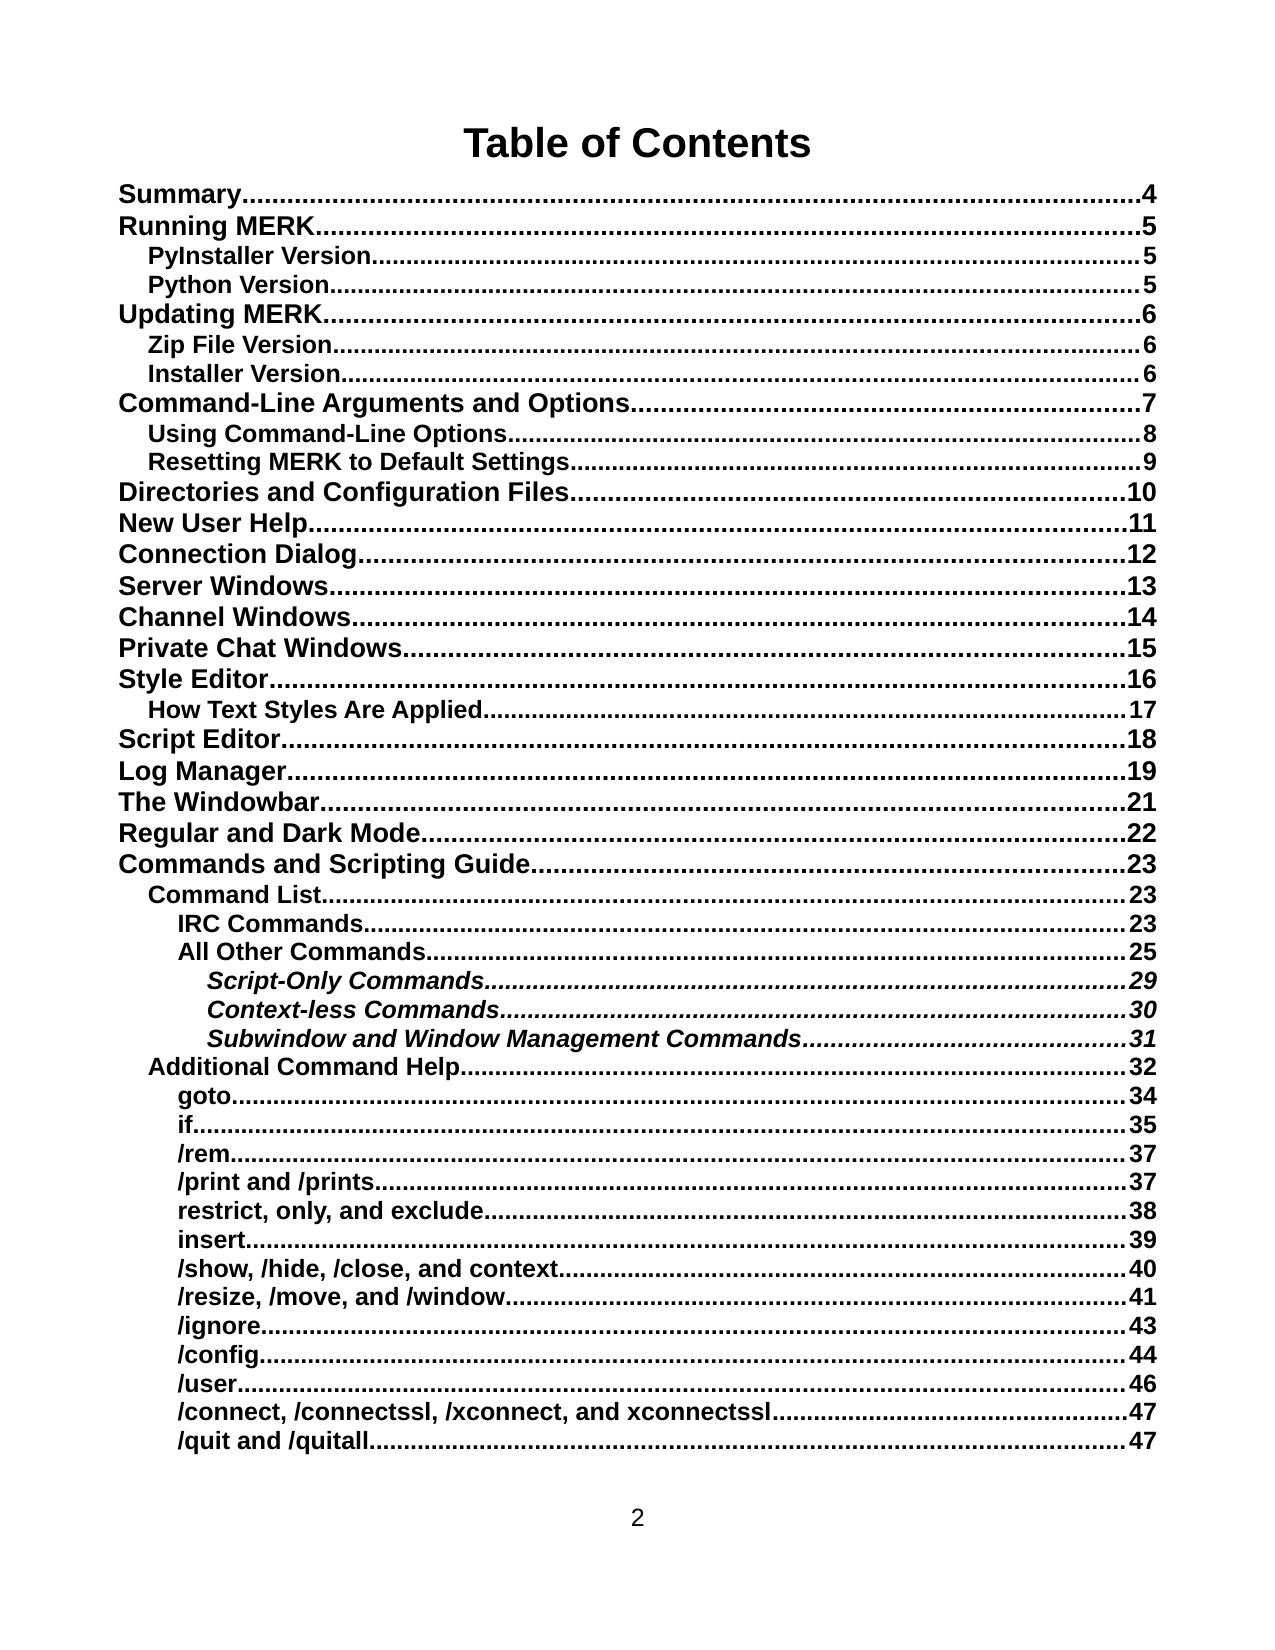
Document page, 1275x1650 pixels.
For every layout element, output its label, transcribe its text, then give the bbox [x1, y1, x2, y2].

text Additional Command Help 32 [148, 1052, 1157, 1081]
text Script Editor 18 [118, 723, 1157, 755]
text Python Version 5 [148, 270, 1157, 298]
subtitle Table of Contents [118, 118, 1157, 166]
text Log Manager 19 [118, 755, 1157, 786]
text PyInstaller Version 5 [148, 241, 1157, 270]
text IRC Commands 23 [177, 908, 1157, 937]
text Channel Windows 14 [118, 601, 1157, 632]
text Commands and Scripting Guide 23 [118, 848, 1157, 880]
text Script-Only Commands 29 [207, 966, 1157, 995]
text /show, /hide, /close, and context 40 [177, 1253, 1157, 1282]
text Private Chat Windows 15 [118, 632, 1157, 663]
text Context-less Commands 30 [207, 995, 1157, 1023]
text /quit and /quitall 47 [177, 1426, 1157, 1455]
text Directories and Configuration Files 10 [118, 476, 1157, 507]
text All Other Commands 25 [177, 937, 1157, 966]
text Subwindow and Window Management Commands 31 [207, 1023, 1157, 1052]
text Command List 23 [148, 880, 1157, 908]
text Server Windows 13 [118, 570, 1157, 601]
text if 35 [177, 1110, 1157, 1138]
text /rem 37 [177, 1138, 1157, 1167]
text /print and /prints 37 [177, 1167, 1157, 1196]
text The Windowbar 21 [118, 786, 1157, 817]
text Regular and Dark Mode 22 [118, 817, 1157, 848]
text Updating MERK 6 [118, 298, 1157, 330]
text Installer Version 6 [148, 358, 1157, 387]
text Resetting MERK to Default Settings 9 [148, 447, 1157, 476]
text insert 39 [177, 1225, 1157, 1253]
text Connection Dialog 12 [118, 538, 1157, 570]
text Zip File Version 6 [148, 330, 1157, 358]
text /config 44 [177, 1340, 1157, 1368]
text How Text Styles Are Applied 17 [148, 695, 1157, 723]
text Style Editor 16 [118, 663, 1157, 695]
text restrict, only, and exclude 38 [177, 1196, 1157, 1225]
text goto 34 [177, 1081, 1157, 1110]
text New User Help 11 [118, 507, 1157, 538]
text /connect, /connectssl, /xconnect, and xconnectssl 47 [177, 1397, 1157, 1426]
text /resize, /move, and /window 41 [177, 1282, 1157, 1311]
text Using Command-Line Options 8 [148, 418, 1157, 447]
text Running MERK 5 [118, 210, 1157, 241]
text Summary 4 [118, 178, 1157, 210]
text /ignore 43 [177, 1311, 1157, 1340]
text /user 46 [177, 1368, 1157, 1397]
text Command-Line Arguments and Options 7 [118, 387, 1157, 418]
